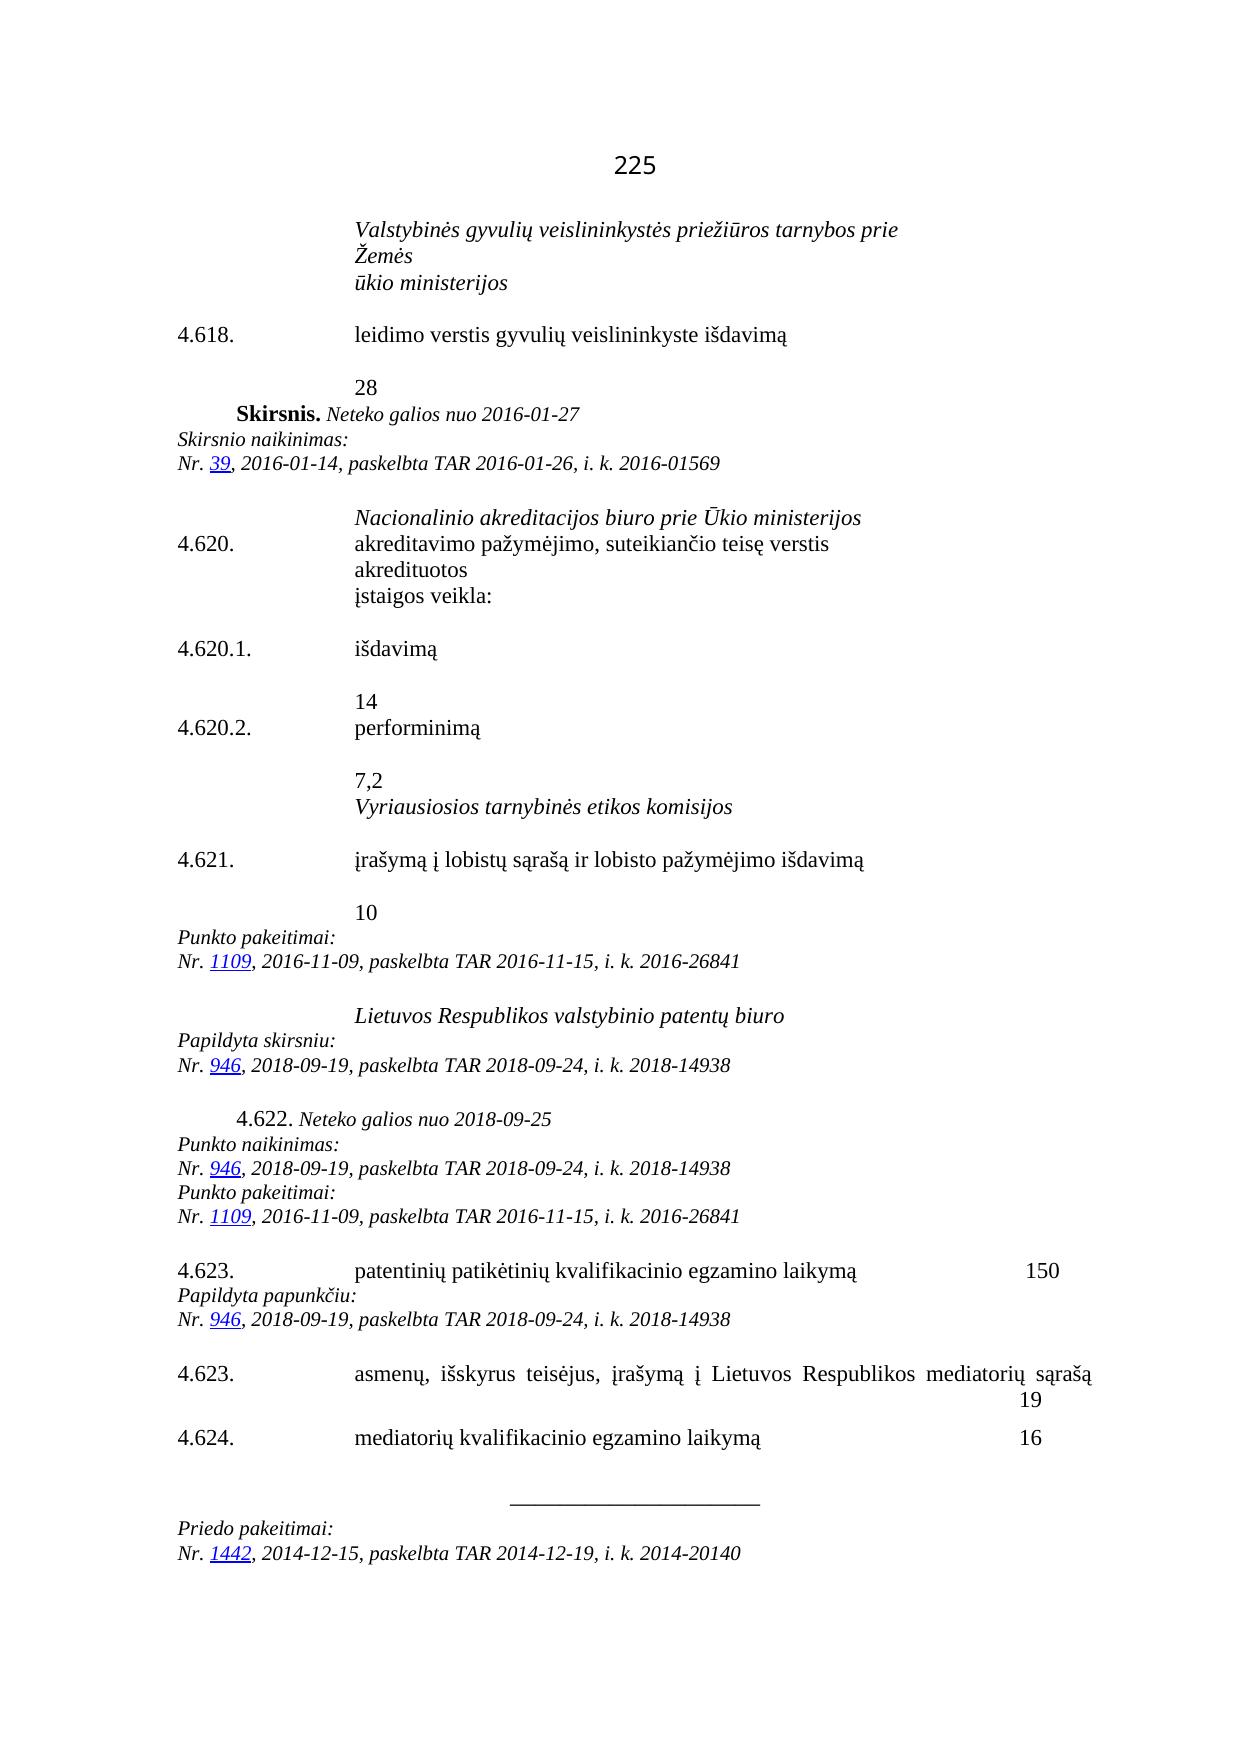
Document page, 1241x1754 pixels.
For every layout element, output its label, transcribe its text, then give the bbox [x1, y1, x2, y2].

text Punkto naikinimas: [177, 1132, 1093, 1156]
text 4.623. asmenų, išskyrus teisėjus, įrašymą į Lietuvos Respublikos mediatorių sąrašą 19 [177, 1360, 1093, 1413]
text Punkto pakeitimai: [177, 925, 1093, 949]
text Nr. 946, 2018-09-19, paskelbta TAR 2018-09-24, i. k. 2018-14938 [177, 1052, 1093, 1077]
text Valstybinės gyvulių veislininkystės priežiūros tarnybos prie Žemės ūkio ministerijos [354, 216, 945, 321]
text 4.620.1. išdavimą 14 [177, 635, 945, 714]
text įstaigos veikla: [354, 583, 945, 635]
text 4.621. įrašymą į lobistų sąrašą ir lobisto pažymėjimo išdavimą 10 [177, 846, 892, 925]
text –––––––––––––––––––– [177, 1488, 1093, 1516]
text Papildyta skirsniu: [177, 1028, 1093, 1052]
text Priedo pakeitimai: [177, 1516, 1093, 1540]
text 4.622. Neteko galios nuo 2018-09-25 [177, 1105, 1093, 1132]
text Punkto pakeitimai: [177, 1180, 1093, 1204]
text Nr. 946, 2018-09-19, paskelbta TAR 2018-09-24, i. k. 2018-14938 [177, 1307, 1093, 1331]
text Lietuvos Respublikos valstybinio patentų biuro [354, 1002, 1093, 1028]
text Skirsnio naikinimas: [177, 427, 1093, 451]
text Nr. 946, 2018-09-19, paskelbta TAR 2018-09-24, i. k. 2018-14938 [177, 1156, 1093, 1180]
text Nr. 1109, 2016-11-09, paskelbta TAR 2016-11-15, i. k. 2016-26841 [177, 949, 1093, 973]
text Nr. 39, 2016-01-14, paskelbta TAR 2016-01-26, i. k. 2016-01569 [177, 451, 1093, 475]
text Nacionalinio akreditacijos biuro prie Ūkio ministerijos [354, 503, 945, 530]
text 4.620.2. performinimą 7,2 [177, 714, 945, 793]
text Nr. 1109, 2016-11-09, paskelbta TAR 2016-11-15, i. k. 2016-26841 [177, 1204, 1093, 1228]
text Papildyta papunkčiu: [177, 1283, 1093, 1307]
text 4.623. patentinių patikėtinių kvalifikacinio egzamino laikymą 150 [177, 1257, 1093, 1283]
text Skirsnis. Neteko galios nuo 2016-01-27 [177, 400, 1093, 427]
text 4.620. akreditavimo pažymėjimo, suteikiančio teisę verstis akredituotos [177, 530, 945, 583]
text Nr. 1442, 2014-12-15, paskelbta TAR 2014-12-19, i. k. 2014-20140 [177, 1540, 1093, 1564]
text 4.624. mediatorių kvalifikacinio egzamino laikymą 16 [177, 1413, 1181, 1450]
text 4.618. leidimo verstis gyvulių veislininkyste išdavimą 28 [177, 321, 945, 400]
text Vyriausiosios tarnybinės etikos komisijos [354, 793, 945, 846]
